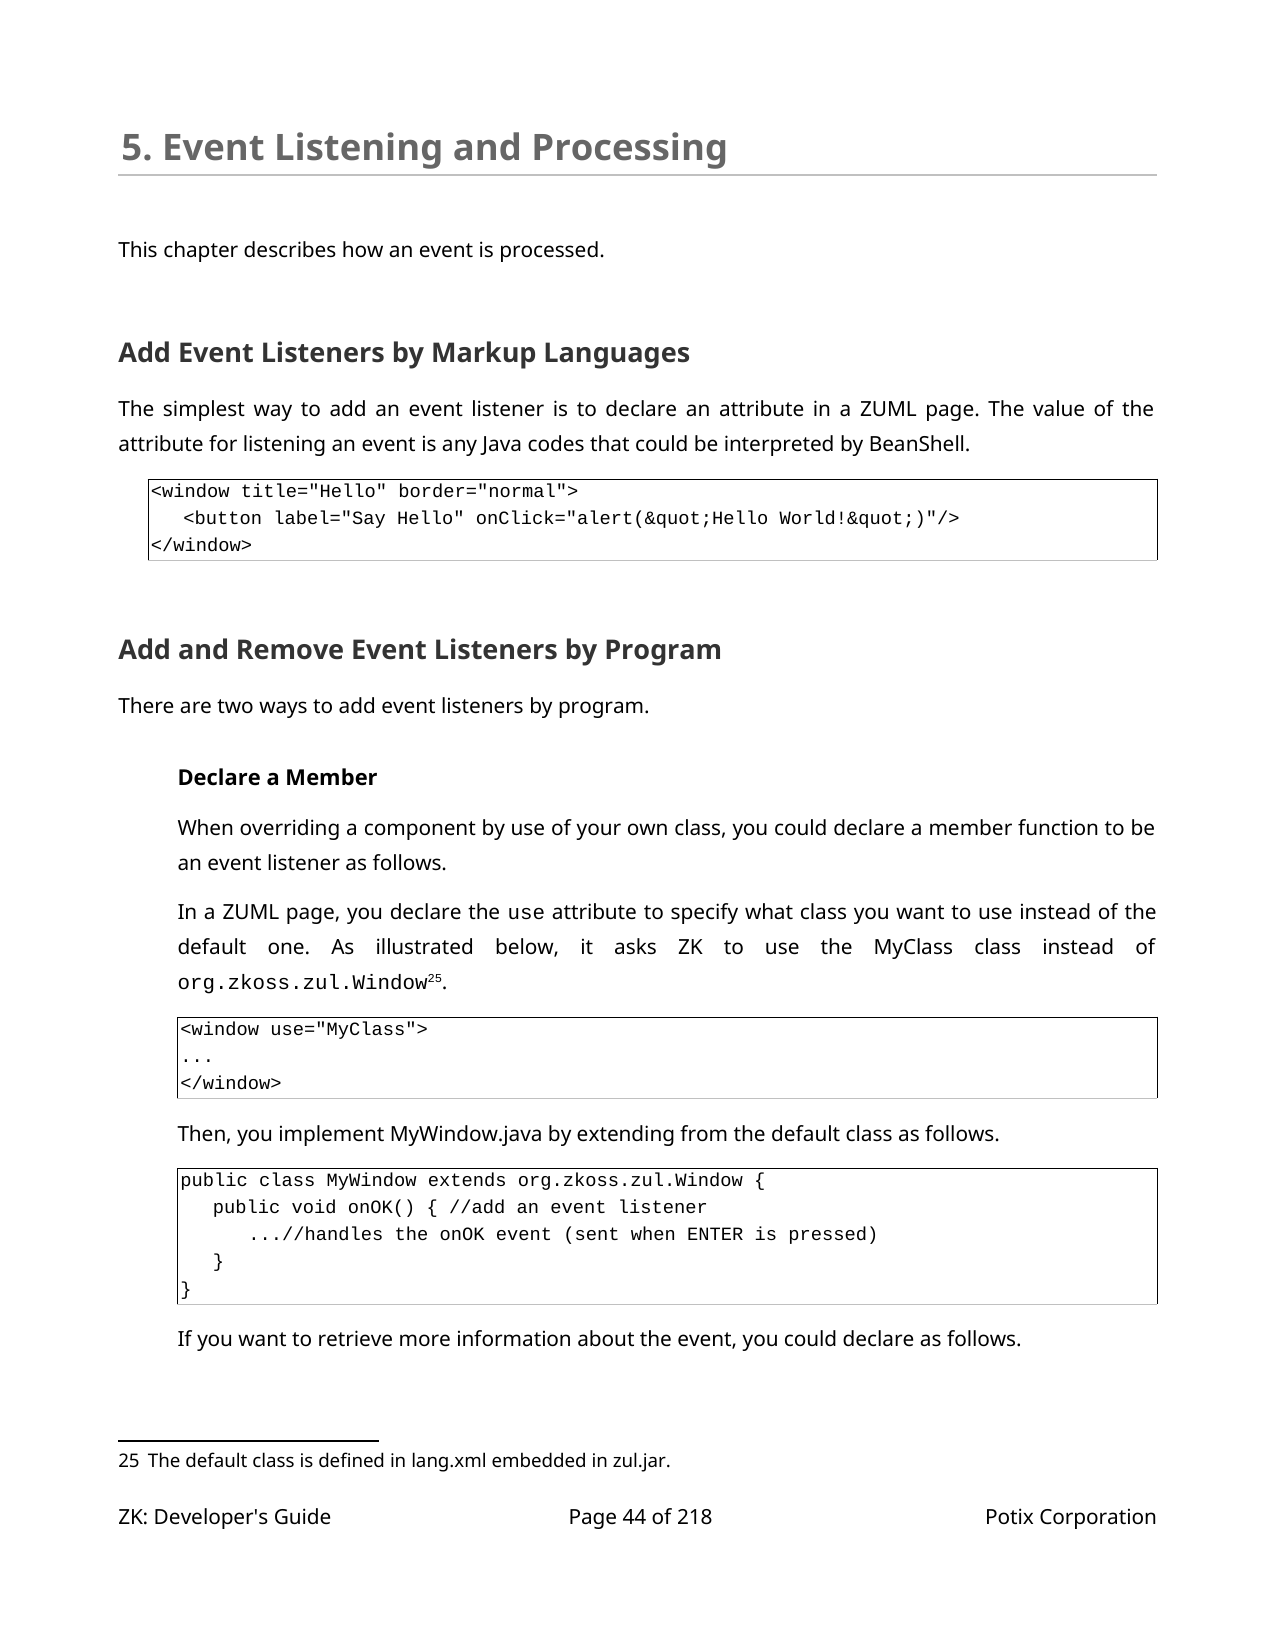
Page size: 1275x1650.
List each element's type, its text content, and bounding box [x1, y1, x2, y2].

text } [178, 1249, 1157, 1274]
subtitle 5. Event Listening and Processing [118, 118, 1157, 174]
text If you want to retrieve more information about the event, you could declare as follows. [177, 1324, 1157, 1353]
subtitle Add and Remove Event Listeners by Program [118, 631, 1157, 668]
subtitle Add Event Listeners by Markup Languages [118, 334, 1157, 371]
text There are two ways to add event listeners by program. [118, 691, 1157, 719]
text In a ZUML page, you declare the use attribute to specify what class you want to use instead of the default one. As illustrated below, it asks ZK to use the MyClass class instead of org.zkoss.zul.Window. [177, 897, 1157, 996]
text <window use="MyClass"> [178, 1018, 1157, 1041]
text <button label="Say Hello" onClick="alert(&quot;Hello World!&quot;)"/> [149, 506, 1157, 530]
text Then, you implement MyWindow.java by extending from the default class as follows. [177, 1119, 1157, 1147]
text The simplest way to add an event listener is to declare an attribute in a ZUML page. The value of the attribute for listening an event is any Java codes that could be interpreted by BeanShell. [118, 394, 1157, 458]
text </window> [149, 533, 1157, 560]
text </window> [178, 1071, 1157, 1098]
text public class MyWindow extends org.zkoss.zul.Window { [178, 1169, 1157, 1192]
text <window title="Hello" border="normal"> [149, 480, 1157, 503]
text The default class is defined in lang.xml embedded in zul.jar. [118, 1447, 1157, 1473]
text When overriding a component by use of your own class, you could declare a member function to be an event listener as follows. [177, 813, 1157, 876]
text This chapter describes how an event is processed. [118, 235, 1157, 263]
text ...//handles the onOK event (sent when ENTER is pressed) [178, 1222, 1157, 1246]
subtitle Declare a Member [177, 762, 1157, 792]
text ... [178, 1044, 1157, 1068]
text public void onOK() { //add an event listener [178, 1195, 1157, 1219]
text } [178, 1277, 1157, 1304]
